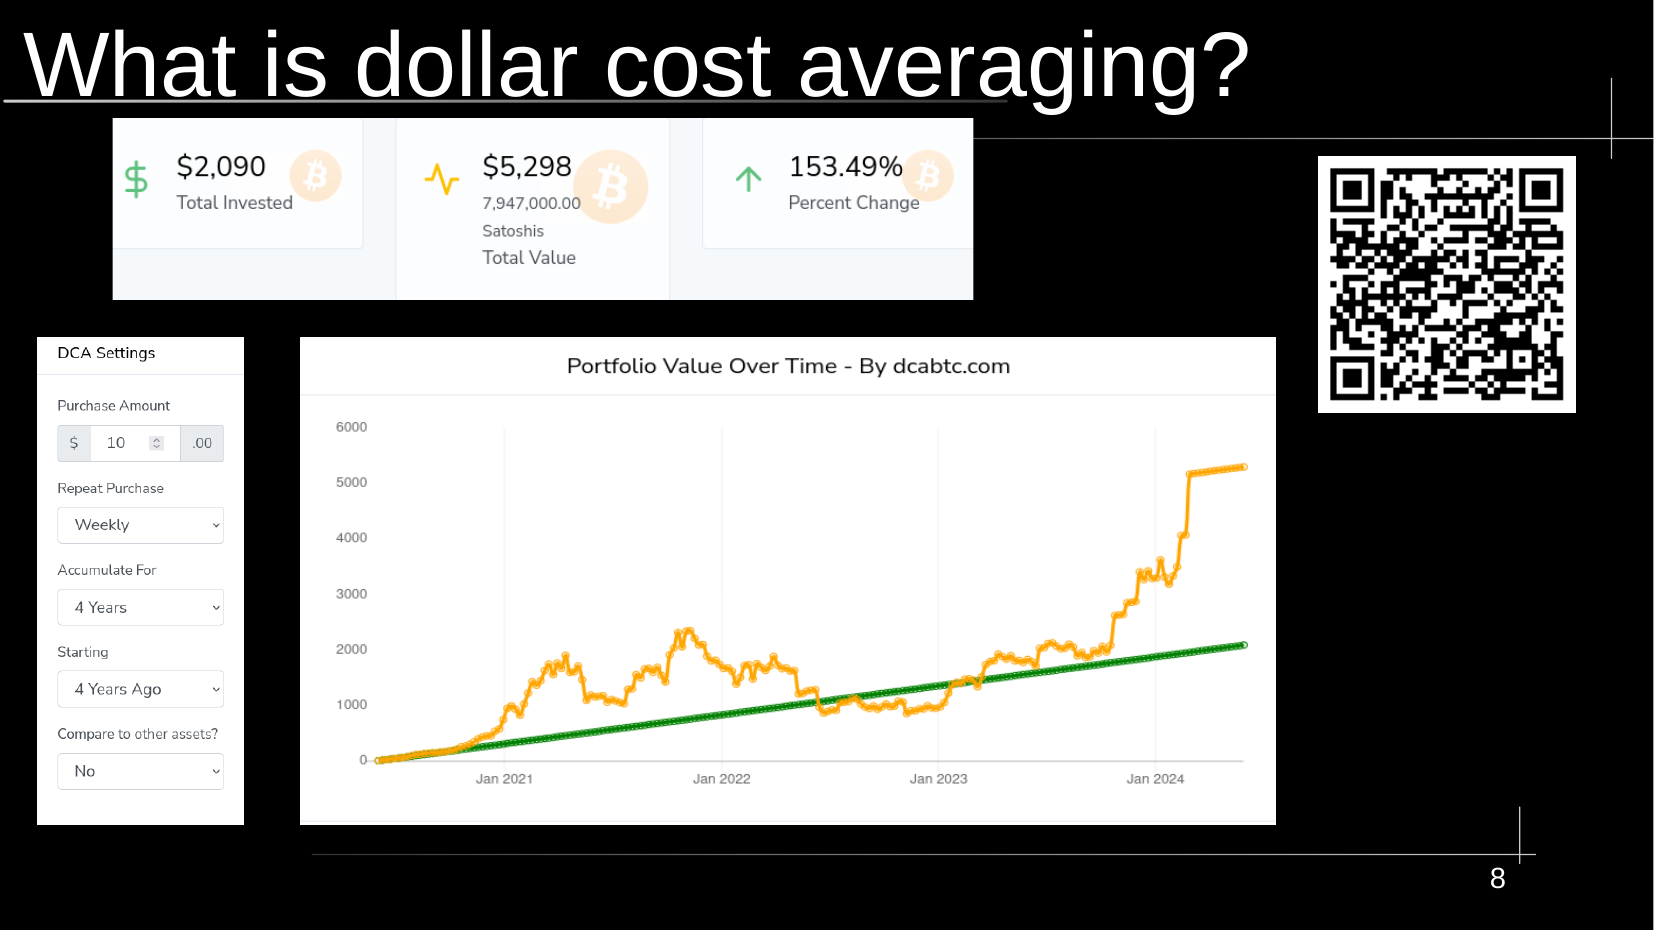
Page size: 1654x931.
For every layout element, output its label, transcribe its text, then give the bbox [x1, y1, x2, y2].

picture [37, 337, 244, 826]
list [11, 225, 1501, 765]
picture [1318, 156, 1576, 413]
title What is dollar cost averaging? [23, 11, 1589, 119]
picture [112, 118, 974, 300]
picture [300, 337, 1276, 826]
